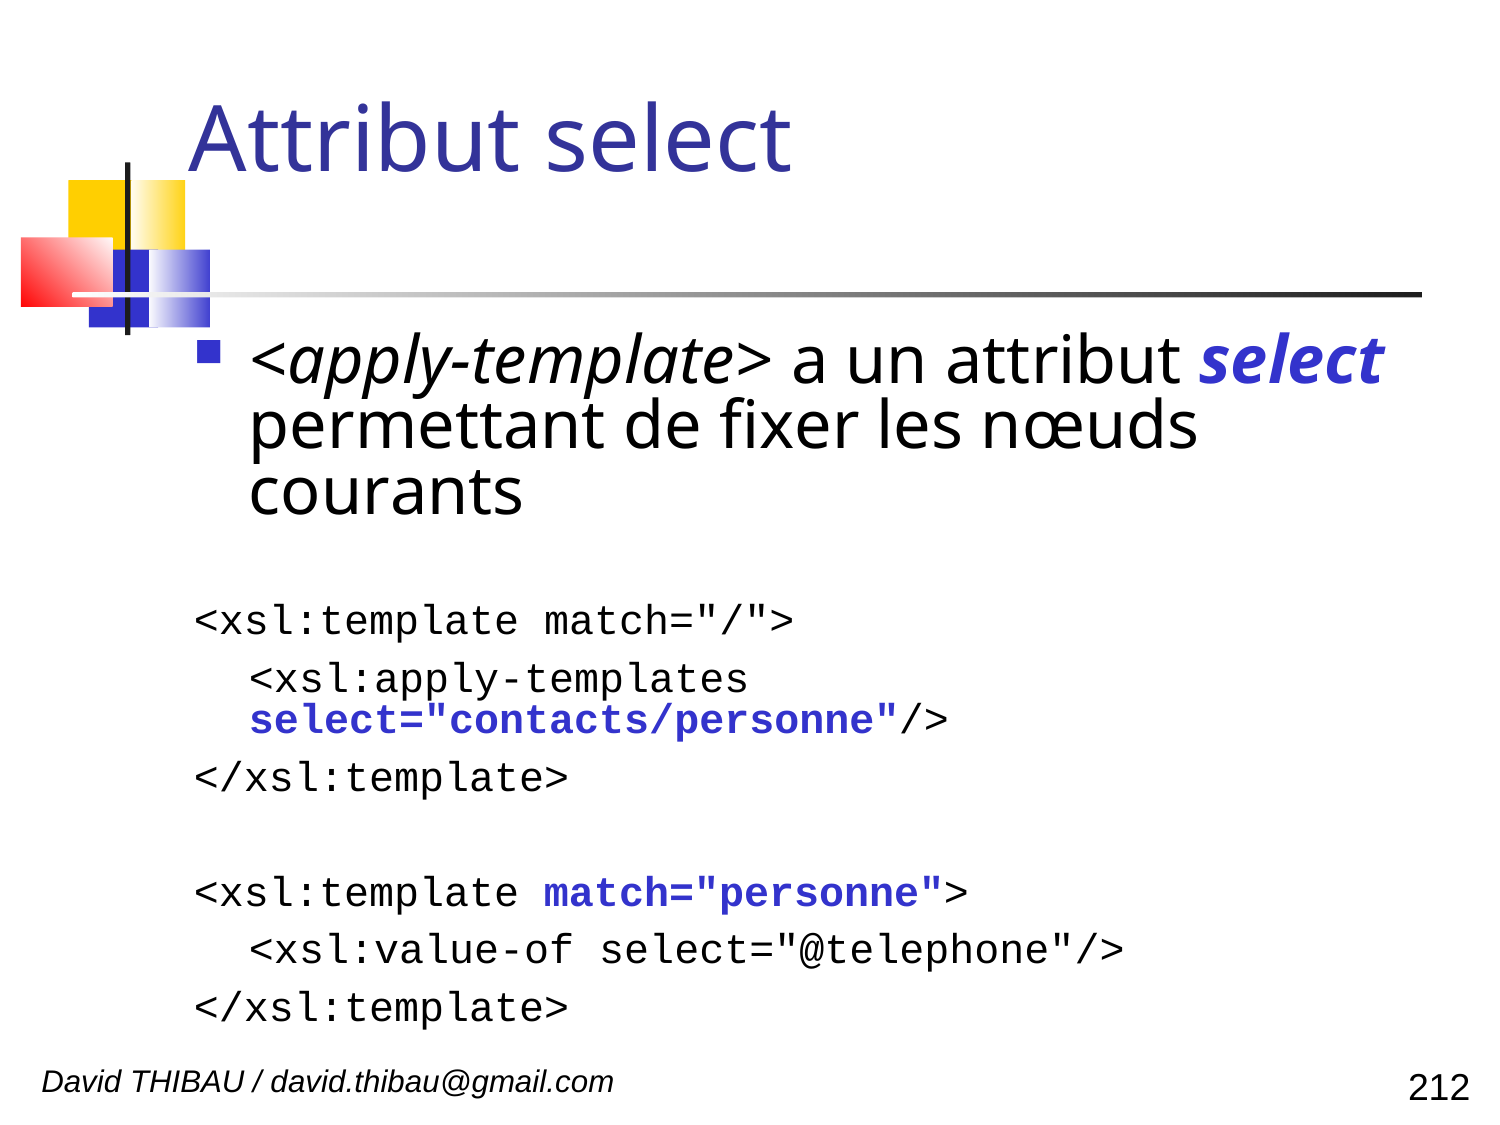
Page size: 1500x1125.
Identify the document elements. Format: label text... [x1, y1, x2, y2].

title Attribut select [188, 13, 1467, 275]
list <apply-template> a un attribut select permettant de fixer les nœuds courants <xsl:template match="/"> <xsl:apply-templates select="contacts/personne"/> </xsl:template> <xsl:template match="personne"> <xsl:value-of select="@telephone"/> </xsl:template> [193, 331, 1469, 1088]
